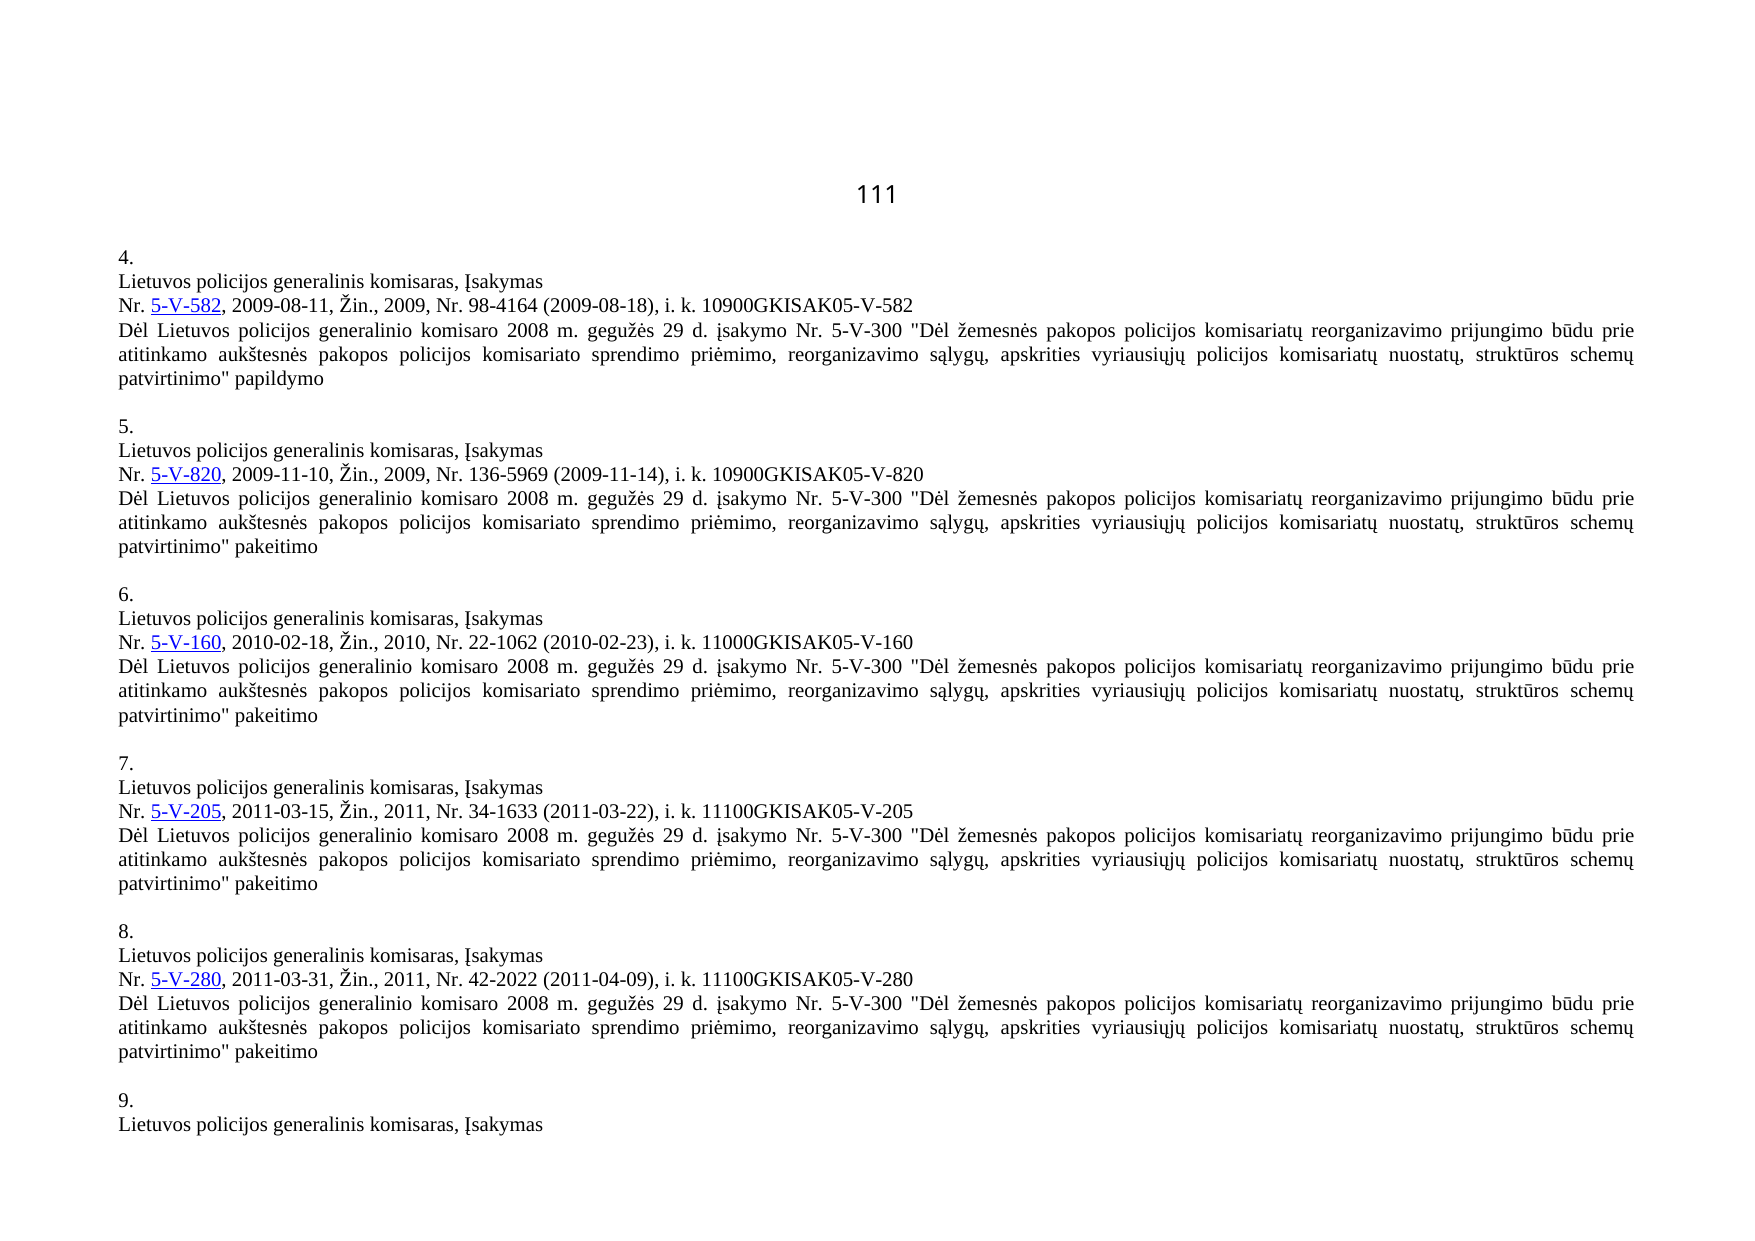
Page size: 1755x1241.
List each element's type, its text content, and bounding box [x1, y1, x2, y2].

text Lietuvos policijos generalinis komisaras, Įsakymas [118, 943, 1636, 967]
text 6. [118, 582, 1636, 606]
text 8. [118, 919, 1636, 943]
text 7. [118, 751, 1636, 775]
text Nr. 5-V-582, 2009-08-11, Žin., 2009, Nr. 98-4164 (2009-08-18), i. k. 10900GKISAK05-V-582 [118, 293, 1636, 317]
text Dėl Lietuvos policijos generalinio komisaro 2008 m. gegužės 29 d. įsakymo Nr. 5-V-300 "Dėl žemesnės pakopos policijos komisariatų reorganizavimo prijungimo būdu prie atitinkamo aukštesnės pakopos policijos komisariato sprendimo priėmimo, reorganizavimo sąlygų, apskrities vyriausiųjų policijos komisariatų nuostatų, struktūros schemų patvirtinimo" pakeitimo [118, 991, 1636, 1063]
text Lietuvos policijos generalinis komisaras, Įsakymas [118, 775, 1636, 799]
text Lietuvos policijos generalinis komisaras, Įsakymas [118, 269, 1636, 293]
text Nr. 5-V-205, 2011-03-15, Žin., 2011, Nr. 34-1633 (2011-03-22), i. k. 11100GKISAK05-V-205 [118, 799, 1636, 823]
text Dėl Lietuvos policijos generalinio komisaro 2008 m. gegužės 29 d. įsakymo Nr. 5-V-300 "Dėl žemesnės pakopos policijos komisariatų reorganizavimo prijungimo būdu prie atitinkamo aukštesnės pakopos policijos komisariato sprendimo priėmimo, reorganizavimo sąlygų, apskrities vyriausiųjų policijos komisariatų nuostatų, struktūros schemų patvirtinimo" pakeitimo [118, 823, 1636, 895]
text Lietuvos policijos generalinis komisaras, Įsakymas [118, 438, 1636, 462]
text 9. [118, 1087, 1636, 1112]
text Lietuvos policijos generalinis komisaras, Įsakymas [118, 606, 1636, 630]
text 4. [118, 245, 1636, 269]
text Dėl Lietuvos policijos generalinio komisaro 2008 m. gegužės 29 d. įsakymo Nr. 5-V-300 "Dėl žemesnės pakopos policijos komisariatų reorganizavimo prijungimo būdu prie atitinkamo aukštesnės pakopos policijos komisariato sprendimo priėmimo, reorganizavimo sąlygų, apskrities vyriausiųjų policijos komisariatų nuostatų, struktūros schemų patvirtinimo" pakeitimo [118, 654, 1636, 727]
text Nr. 5-V-160, 2010-02-18, Žin., 2010, Nr. 22-1062 (2010-02-23), i. k. 11000GKISAK05-V-160 [118, 630, 1636, 654]
text Lietuvos policijos generalinis komisaras, Įsakymas [118, 1112, 1636, 1136]
text Nr. 5-V-820, 2009-11-10, Žin., 2009, Nr. 136-5969 (2009-11-14), i. k. 10900GKISAK05-V-820 [118, 462, 1636, 486]
text Dėl Lietuvos policijos generalinio komisaro 2008 m. gegužės 29 d. įsakymo Nr. 5-V-300 "Dėl žemesnės pakopos policijos komisariatų reorganizavimo prijungimo būdu prie atitinkamo aukštesnės pakopos policijos komisariato sprendimo priėmimo, reorganizavimo sąlygų, apskrities vyriausiųjų policijos komisariatų nuostatų, struktūros schemų patvirtinimo" pakeitimo [118, 486, 1636, 558]
text Dėl Lietuvos policijos generalinio komisaro 2008 m. gegužės 29 d. įsakymo Nr. 5-V-300 "Dėl žemesnės pakopos policijos komisariatų reorganizavimo prijungimo būdu prie atitinkamo aukštesnės pakopos policijos komisariato sprendimo priėmimo, reorganizavimo sąlygų, apskrities vyriausiųjų policijos komisariatų nuostatų, struktūros schemų patvirtinimo" papildymo [118, 317, 1636, 390]
text 5. [118, 414, 1636, 438]
text Nr. 5-V-280, 2011-03-31, Žin., 2011, Nr. 42-2022 (2011-04-09), i. k. 11100GKISAK05-V-280 [118, 967, 1636, 991]
